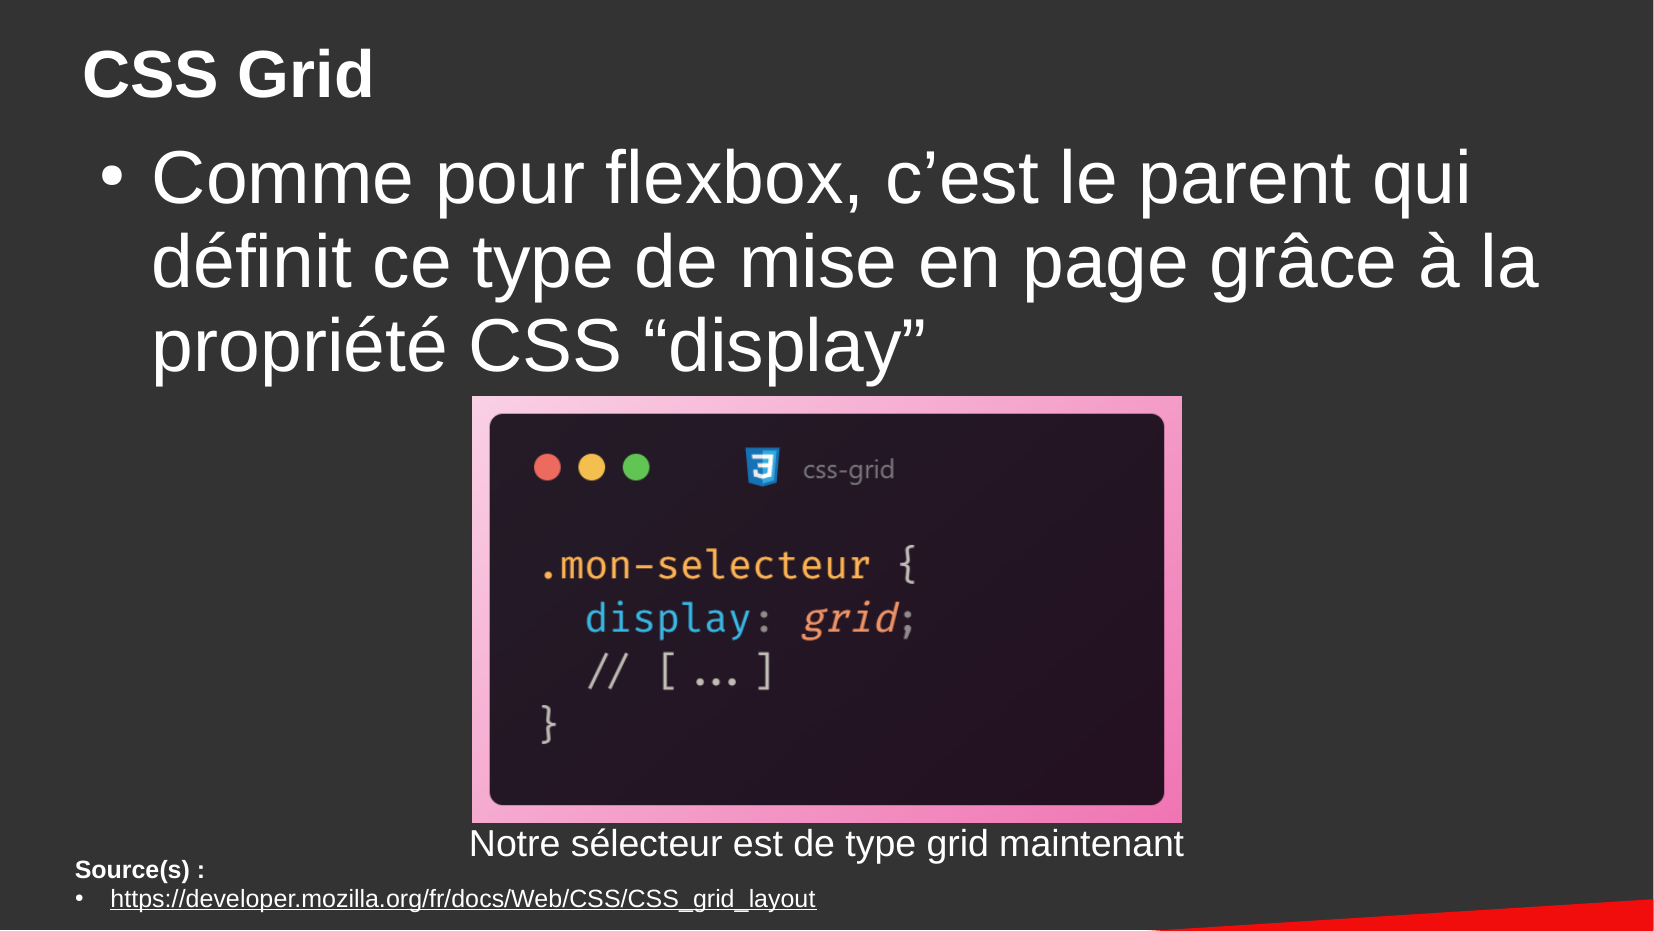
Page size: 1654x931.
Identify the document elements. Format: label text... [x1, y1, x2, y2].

title CSS Grid [82, 37, 1571, 114]
text_box [1147, 899, 1654, 931]
text_box Notre sélecteur est de type grid maintenant [348, 814, 1306, 872]
picture [472, 396, 1182, 814]
text_box Source(s) : https://developer.mozilla.org/fr/docs/Web/CSS/CSS_grid_layout [60, 838, 1546, 920]
list Comme pour flexbox, c’est le parent qui définit ce type de mise en page grâce à la propriété CSS “display” [80, 135, 1620, 402]
